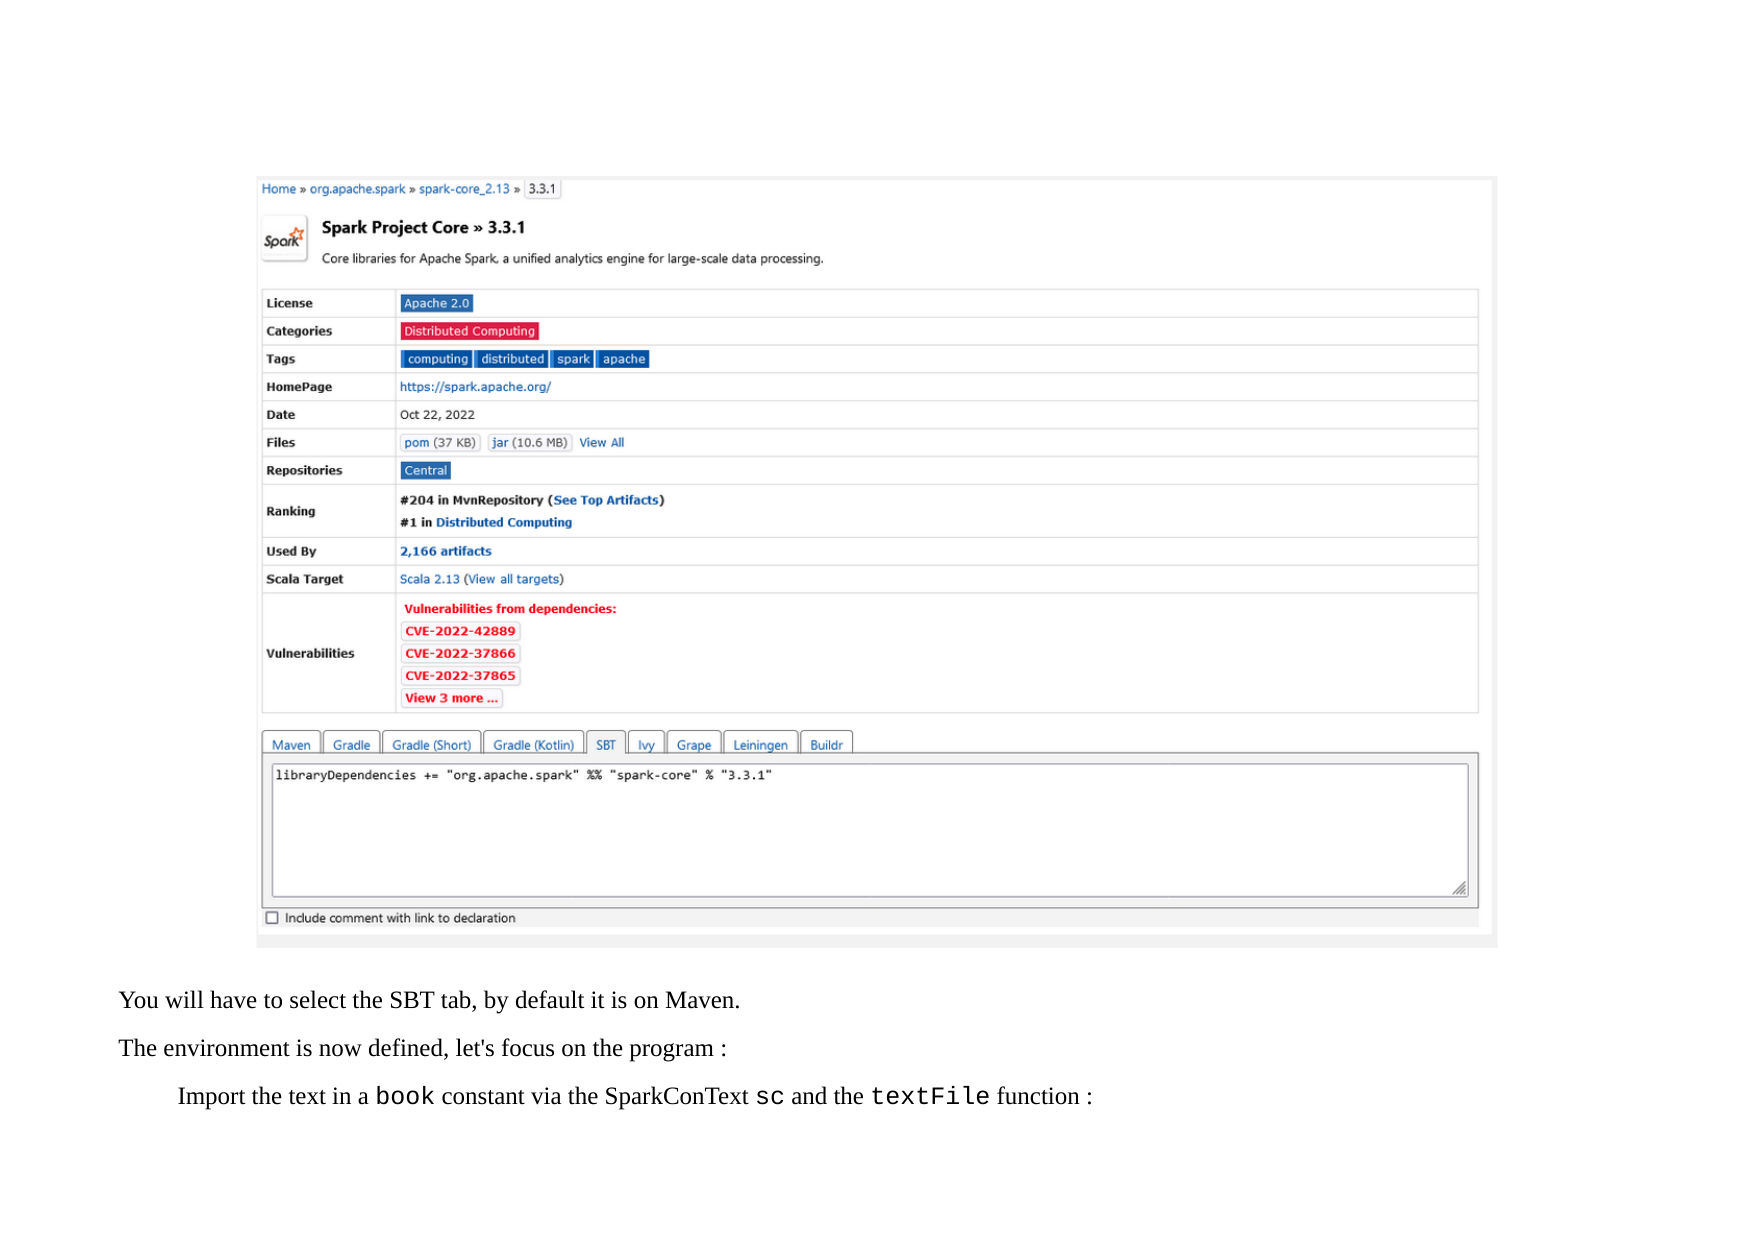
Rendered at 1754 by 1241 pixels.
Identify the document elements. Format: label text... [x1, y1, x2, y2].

picture [256, 176, 1498, 948]
text Import the text in a book constant via the SparkConText sc and the textFile function : [177, 1081, 1577, 1112]
text You will have to select the SBT tab, by default it is on Maven. [118, 986, 1636, 1014]
text The environment is now defined, let's focus on the program : [118, 1033, 1636, 1062]
